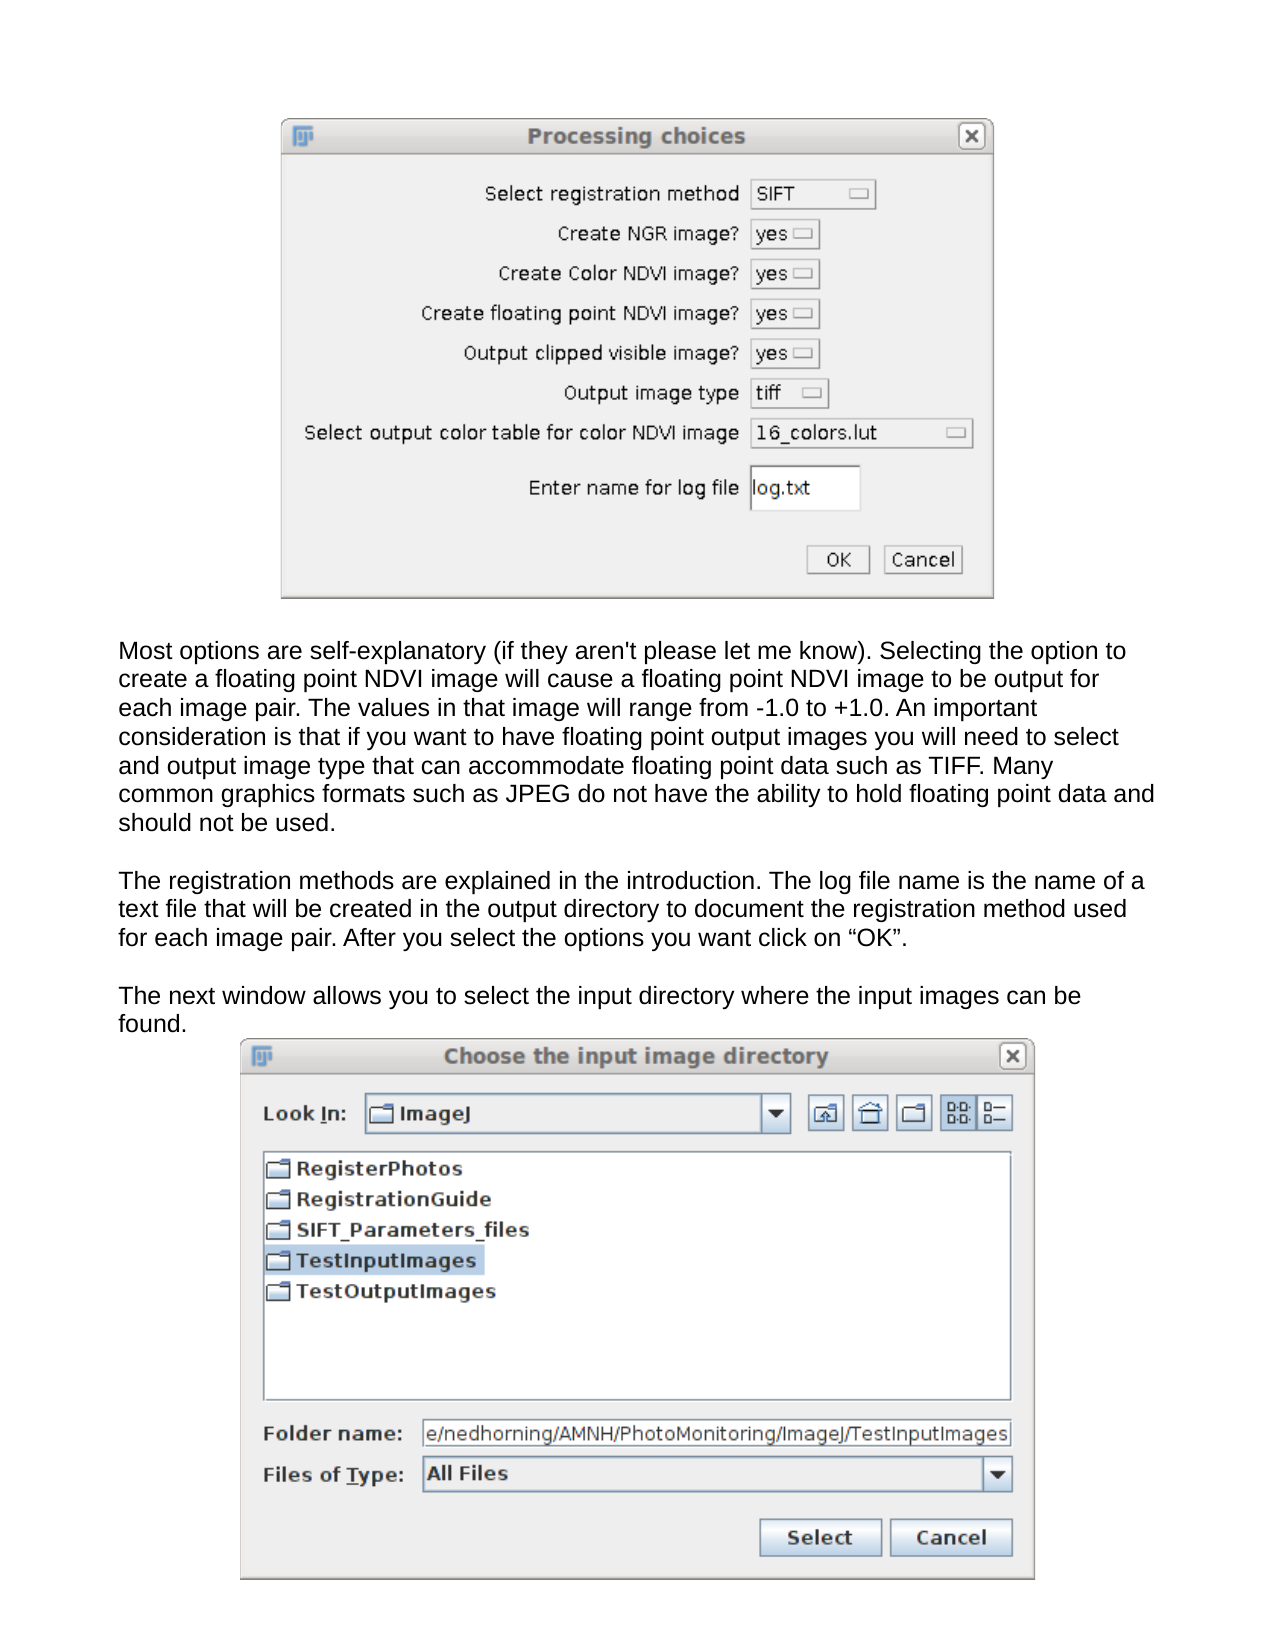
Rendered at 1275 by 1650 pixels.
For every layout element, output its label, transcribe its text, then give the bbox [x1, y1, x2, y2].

text Most options are self-explanatory (if they aren't please let me know). Selecting the option to create a floating point NDVI image will cause a floating point NDVI image to be output for each image pair. The values in that image will range from -1.0 to +1.0. An important consideration is that if you want to have floating point output images you will need to select and output image type that can accommodate floating point data such as TIFF. Many common graphics formats such as JPEG do not have the ability to hold floating point data and should not be used. [118, 636, 1157, 837]
text The next window allows you to select the input directory where the input images can be found. [118, 981, 1157, 1038]
text The registration methods are explained in the introduction. The log file name is the name of a text file that will be created in the output directory to document the registration method used for each image pair. After you select the options you want click on “OK”. [118, 866, 1157, 952]
picture [240, 1038, 1036, 1580]
picture [280, 118, 995, 599]
